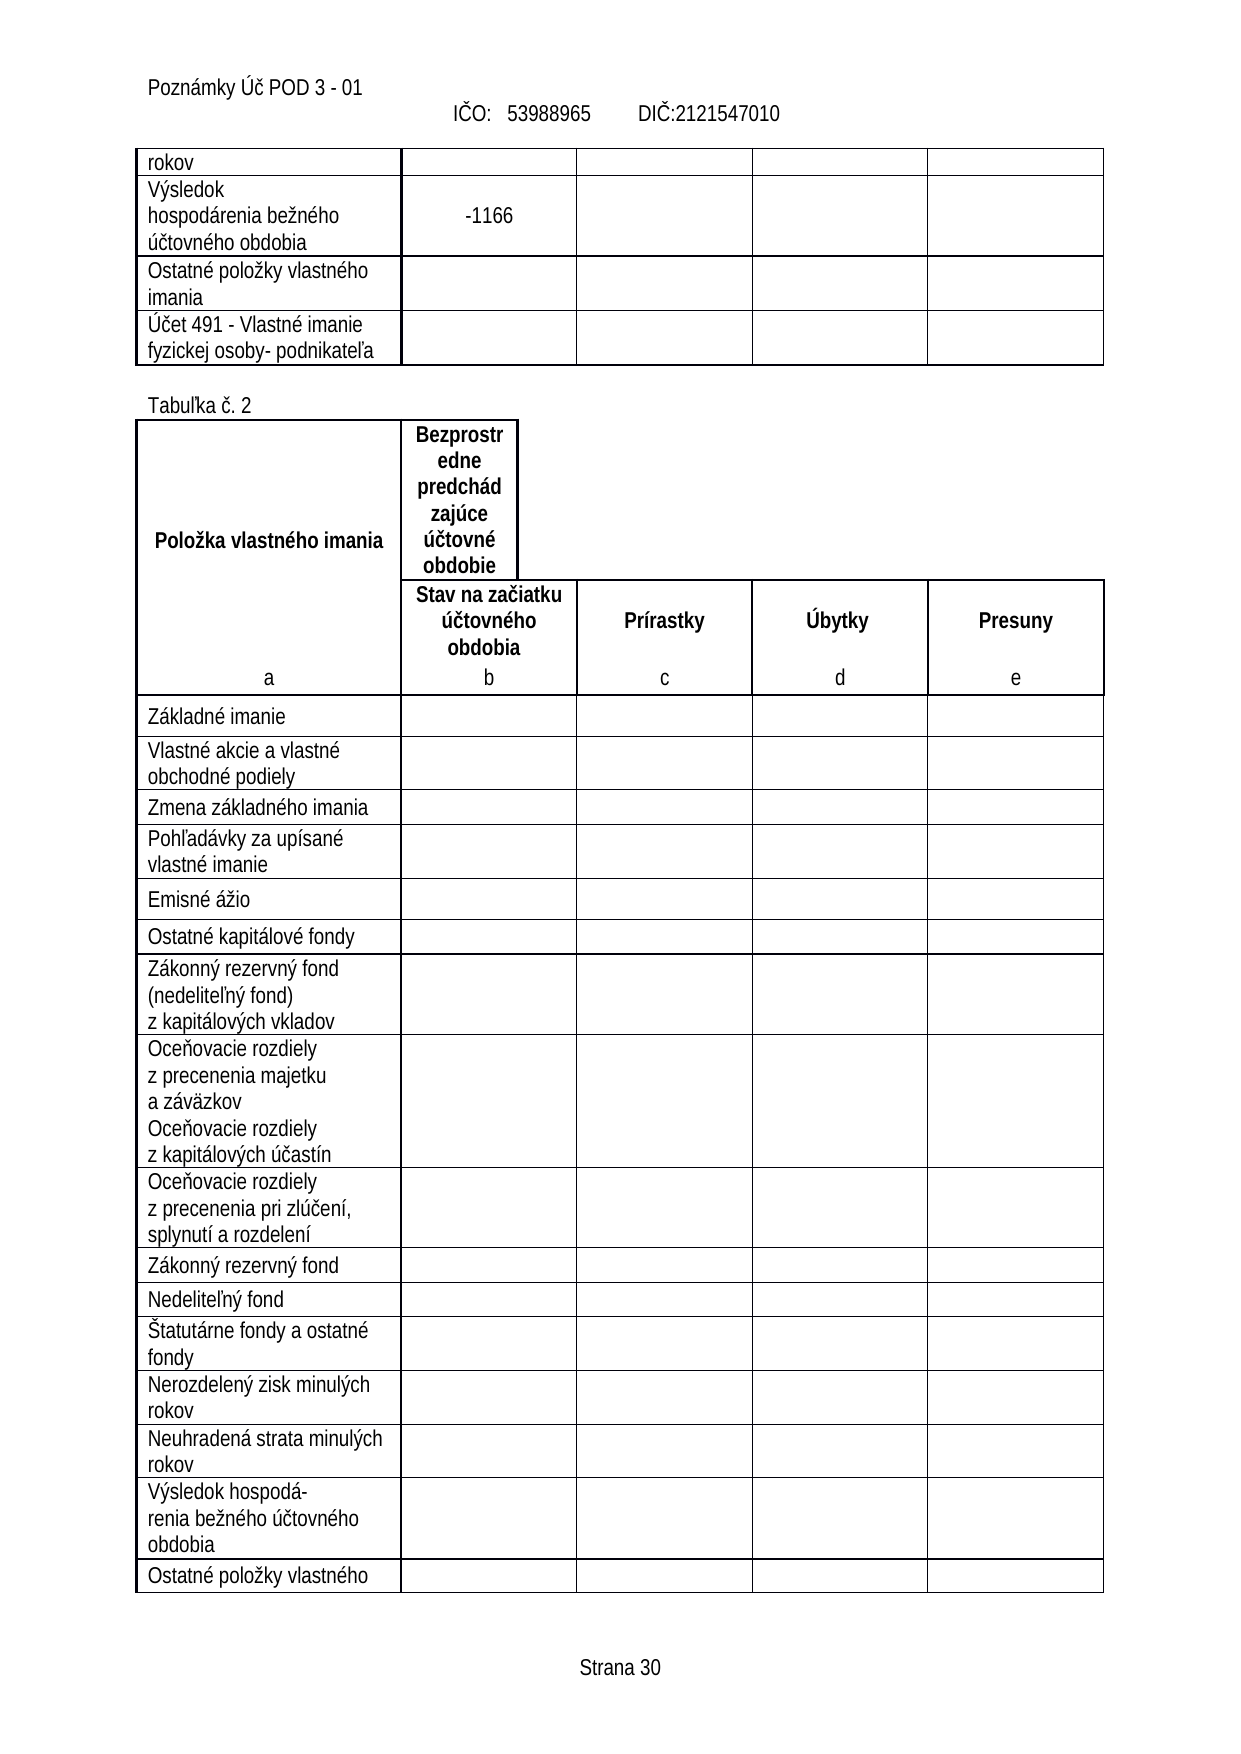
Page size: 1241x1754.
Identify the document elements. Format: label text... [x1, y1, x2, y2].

table_cell rokov [138, 149, 400, 175]
table_cell [928, 955, 1103, 1034]
table_cell Ostatné položky vlastného [138, 1560, 400, 1592]
table_cell [928, 1371, 1103, 1423]
table_cell [403, 257, 576, 310]
table_cell [577, 879, 752, 919]
table_cell [402, 1425, 576, 1477]
table_cell Oceňovacie rozdiely z precenenia pri zlúčení, splynutí a rozdelení [138, 1168, 400, 1247]
table_cell Oceňovacie rozdiely z kapitálových účastín [138, 1115, 400, 1167]
table_cell [402, 737, 576, 789]
table_cell [753, 955, 927, 1034]
table_cell [753, 1425, 927, 1477]
table_cell Nerozdelený zisk minulých rokov [138, 1371, 400, 1423]
table_cell Zmena základného imania [138, 790, 400, 824]
table_cell [577, 257, 752, 310]
table_cell Prírastky [578, 581, 751, 660]
table_cell [402, 1371, 576, 1423]
table_cell [928, 1283, 1103, 1316]
table_cell [753, 1035, 927, 1114]
table_cell [753, 176, 927, 255]
table_cell [577, 825, 752, 877]
table_cell [577, 955, 752, 1034]
table_cell [402, 1560, 576, 1592]
table_cell [928, 149, 1103, 175]
table_cell [753, 1371, 927, 1423]
table_cell Presuny [929, 581, 1103, 660]
table_cell [928, 311, 1103, 364]
table_cell [753, 696, 927, 736]
table_cell Pohľadávky za upísané vlastné imanie [138, 825, 400, 877]
table_cell [402, 825, 576, 877]
table_cell Zákonný rezervný fond [138, 1248, 400, 1282]
table_cell Výsledok hospodá-renia bežného účtovného obdobia [138, 1478, 400, 1557]
table_header Bezprostredne predchádzajúce účtovné obdobie [402, 421, 516, 579]
table_cell Emisné ážio [138, 879, 400, 919]
table_cell [753, 737, 927, 789]
table_cell [402, 790, 576, 824]
table_cell [753, 1248, 927, 1282]
table_cell [928, 790, 1103, 824]
table_cell [753, 790, 927, 824]
table_cell [577, 920, 752, 953]
table_cell Nedeliteľný fond [138, 1283, 400, 1316]
table_cell Účet 491 - Vlastné imanie fyzickej osoby- podnikateľa [138, 311, 400, 364]
table_cell [577, 311, 752, 364]
text Tabuľka č. 2 [148, 392, 1092, 418]
table_cell [928, 257, 1103, 310]
table_cell [753, 1115, 927, 1167]
table_cell e [929, 660, 1103, 694]
table_cell Stav na začiatku účtovného obdobia [402, 581, 576, 660]
table_cell [577, 1168, 752, 1247]
table_cell [928, 176, 1103, 255]
table_cell [928, 879, 1103, 919]
table_cell [577, 1317, 752, 1370]
table_cell Neuhradená strata minulých rokov [138, 1425, 400, 1477]
table_cell c [578, 660, 751, 694]
table_cell [577, 790, 752, 824]
table_cell [753, 1168, 927, 1247]
table_cell [402, 1035, 576, 1114]
table_cell [928, 1168, 1103, 1247]
table_cell [928, 1035, 1103, 1114]
table_cell [402, 1317, 576, 1370]
table_cell d [753, 660, 927, 694]
table_cell [928, 1248, 1103, 1282]
table_cell [577, 1115, 752, 1167]
table_cell [753, 149, 927, 175]
table_header Položka vlastného imania [138, 421, 400, 660]
table_cell Ostatné položky vlastného imania [138, 257, 400, 310]
table_cell [577, 1283, 752, 1316]
table_cell [577, 696, 752, 736]
table_cell -1166 [403, 176, 576, 255]
table_cell [577, 1371, 752, 1423]
table_cell [577, 1478, 752, 1557]
table_cell [753, 1317, 927, 1370]
table_cell [577, 737, 752, 789]
table_cell [928, 1425, 1103, 1477]
table_cell [928, 696, 1103, 736]
table_cell [577, 1035, 752, 1114]
table_cell [577, 176, 752, 255]
table_cell [402, 1115, 576, 1167]
table_cell b [402, 660, 576, 694]
table_cell [753, 920, 927, 953]
table_cell [402, 920, 576, 953]
table_cell [577, 1560, 752, 1592]
table_cell [403, 311, 576, 364]
table_cell Oceňovacie rozdiely z precenenia majetku a záväzkov [138, 1035, 400, 1114]
table_cell Zákonný rezervný fond (nedeliteľný fond) z kapitálových vkladov [138, 955, 400, 1034]
table_cell [753, 1478, 927, 1557]
table_cell [928, 1560, 1103, 1592]
table_cell [928, 1317, 1103, 1370]
table_cell [403, 149, 576, 175]
table_cell [753, 879, 927, 919]
table_cell [402, 879, 576, 919]
table_cell [402, 955, 576, 1034]
table_header [519, 419, 1104, 579]
table_cell [577, 149, 752, 175]
table_cell Základné imanie [138, 696, 400, 736]
table_cell Štatutárne fondy a ostatné fondy [138, 1317, 400, 1370]
table_cell [402, 1248, 576, 1282]
table_cell Výsledok hospodárenia bežného účtovného obdobia [138, 176, 400, 255]
table_cell [928, 825, 1103, 877]
table_cell a [138, 660, 400, 694]
table_cell [753, 1283, 927, 1316]
table_cell [577, 1425, 752, 1477]
table_cell [402, 1283, 576, 1316]
table_cell [402, 1478, 576, 1557]
table_cell Úbytky [753, 581, 927, 660]
table_cell Ostatné kapitálové fondy [138, 920, 400, 953]
table_cell [928, 1115, 1103, 1167]
table_cell [753, 825, 927, 877]
table_cell [753, 311, 927, 364]
table_cell Vlastné akcie a vlastné obchodné podiely [138, 737, 400, 789]
table_cell [402, 1168, 576, 1247]
table_cell [928, 737, 1103, 789]
table_cell [577, 1248, 752, 1282]
table_cell [928, 920, 1103, 953]
table_cell [753, 257, 927, 310]
table_cell [928, 1478, 1103, 1557]
table_cell [753, 1560, 927, 1592]
table_cell [402, 696, 576, 736]
